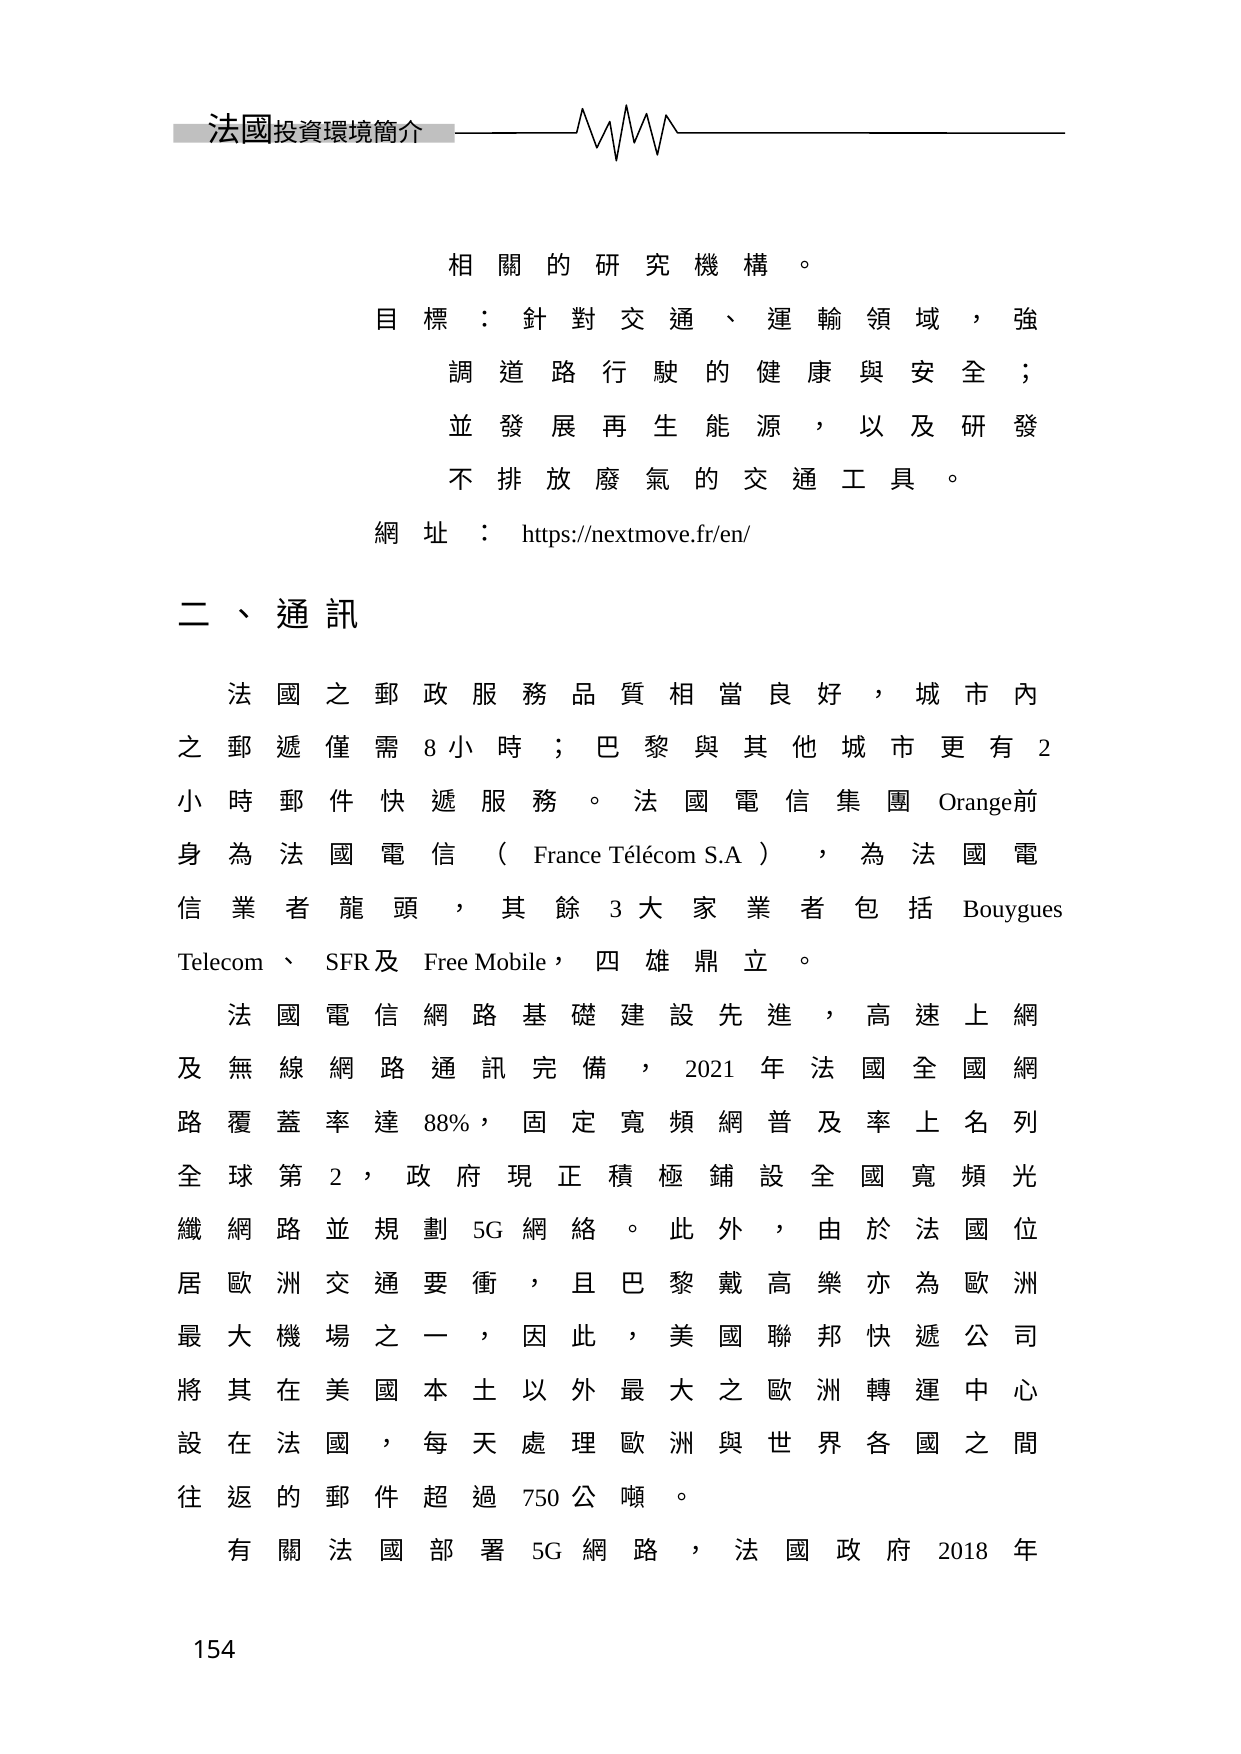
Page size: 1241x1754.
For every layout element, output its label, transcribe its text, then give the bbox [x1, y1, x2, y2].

text 目標：針對交通、運輸領域，強調道路行駛的健康與安全；並發展再生能源，以及研發不排放廢氣的交通工具。 [362, 291, 1063, 505]
text 法國電信網路基礎建設先進，高速上網及無線網路通訊完備，2021年法國全國網路覆蓋率達88%，固定寬頻網普及率上名列全球第2，政府現正積極鋪設全國寬頻光纖網路並規劃5G網絡。此外，由於法國位居歐洲交通要衝，且巴黎戴高樂亦為歐洲最大機場之一，因此，美國聯邦快遞公司將其在美國本土以外最大之歐洲轉運中心設在法國，每天處理歐洲與世界各國之間往返的郵件超過750公噸。 [178, 987, 1063, 1522]
text 二、通訊 [178, 585, 1063, 639]
text 網址：https://nextmove.fr/en/ [362, 505, 1063, 558]
text 相關的研究機構。 [362, 237, 1063, 291]
text 有關法國部署5G網路，法國政府2018年 [178, 1522, 1063, 1576]
text 法國之郵政服務品質相當良好，城市內之郵遞僅需8小時；巴黎與其他城市更有2小時郵件快遞服務。法國電信集團Orange前身為法國電信（France Télécom S.A），為法國電信業者龍頭，其餘3大家業者包括Bouygues Telecom、SFR及Free Mobile，四雄鼎立。 [178, 666, 1063, 987]
